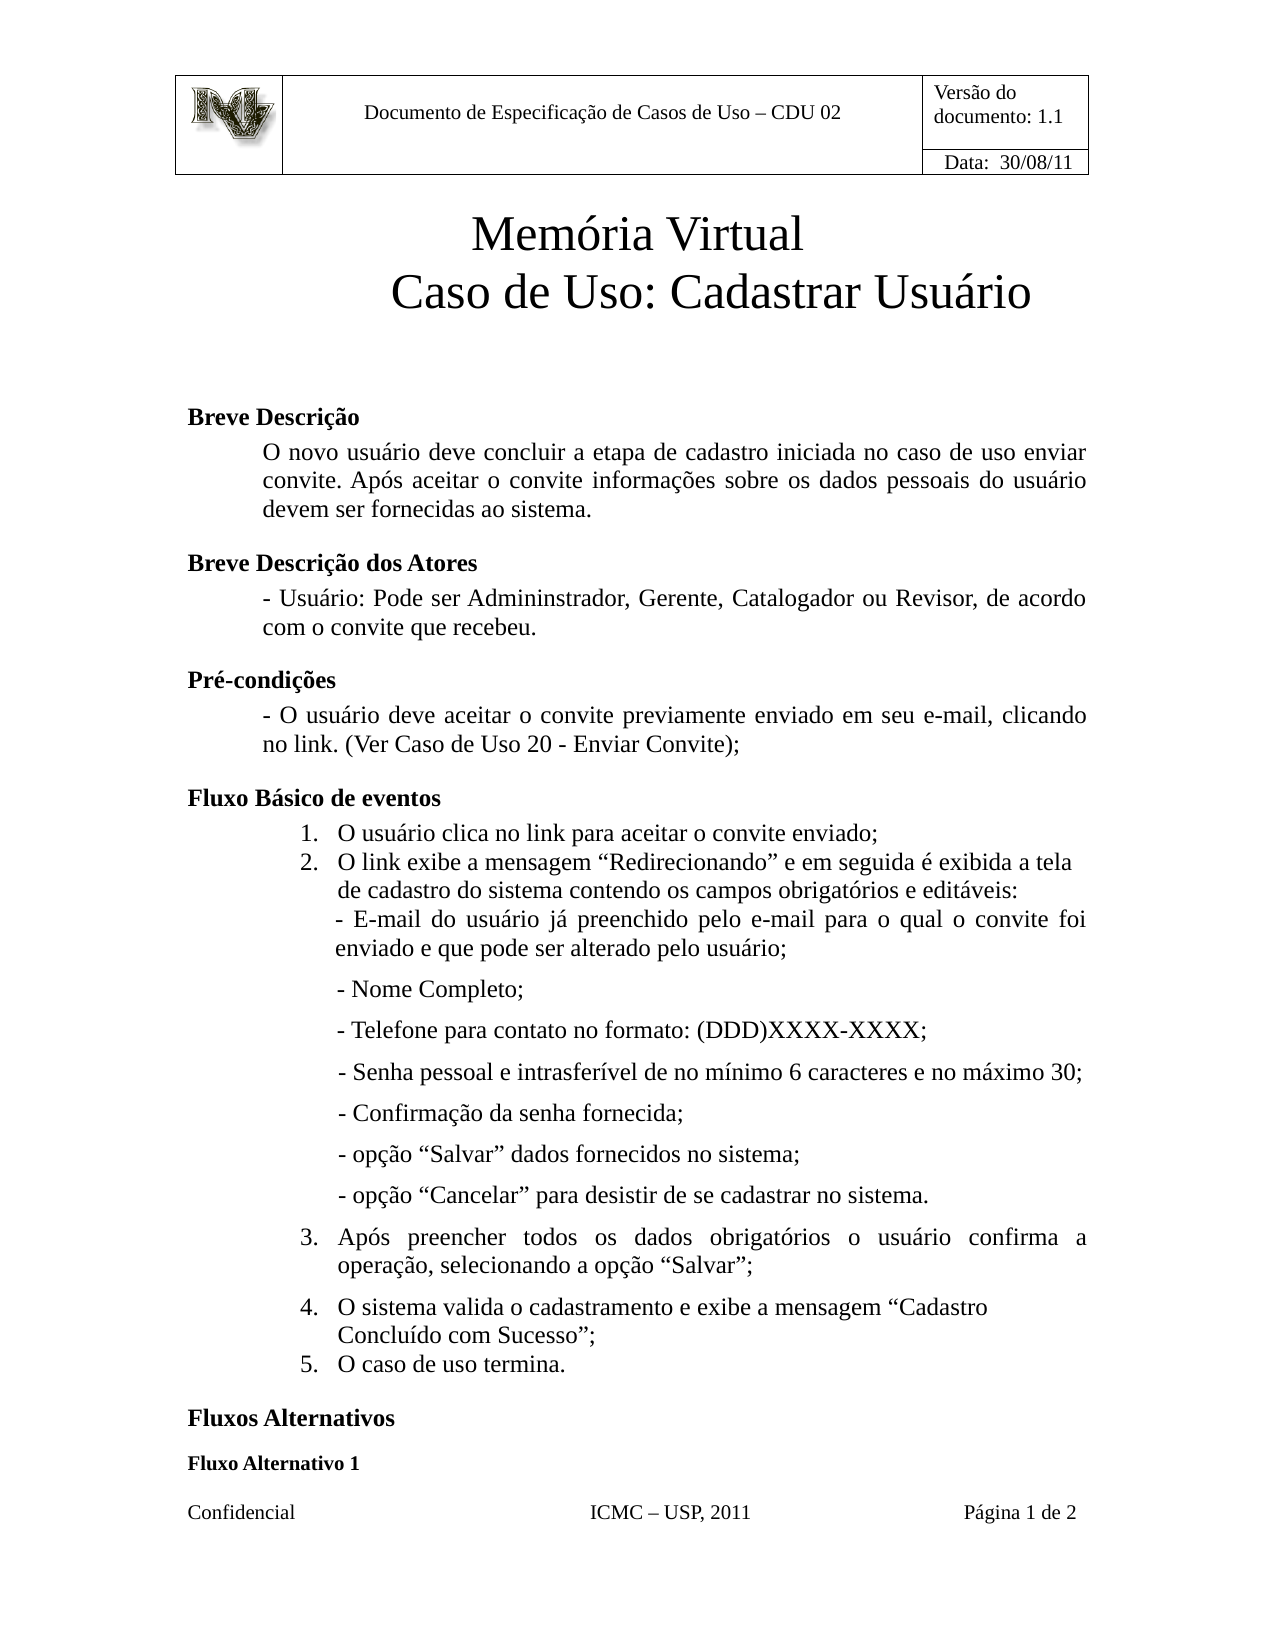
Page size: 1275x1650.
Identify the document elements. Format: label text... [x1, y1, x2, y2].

text - E-mail do usuário já preenchido pelo e-mail para o qual o convite foi enviado e que pode ser alterado pelo usuário; [335, 904, 1087, 962]
list O usuário clica no link para aceitar o convite enviado; [300, 818, 1087, 847]
subtitle Pré-condições [187, 665, 1087, 694]
text Memória Virtual Caso de Uso: Cadastrar Usuário [187, 204, 1087, 319]
list O sistema valida o cadastramento e exibe a mensagem “Cadastro Concluído com Sucesso”; [300, 1292, 1087, 1349]
list O caso de uso termina. [300, 1349, 1087, 1378]
text - Confirmação da senha fornecida; [337, 1098, 1087, 1127]
subtitle Breve Descrição [187, 402, 1087, 430]
text - opção “Salvar” dados fornecidos no sistema; [337, 1139, 1087, 1168]
subtitle Fluxo Básico de eventos [187, 783, 1087, 812]
text - Usuário: Pode ser Admininstrador, Gerente, Catalogador ou Revisor, de acordo com o convite que recebeu. [262, 583, 1087, 640]
list - Telefone para contato no formato: (DDD)XXXX-XXXX; [337, 1015, 1087, 1044]
subtitle Breve Descrição dos Atores [187, 548, 1087, 577]
subtitle Fluxos Alternativos [187, 1403, 1087, 1432]
text O novo usuário deve concluir a etapa de cadastro iniciada no caso de uso enviar convite. Após aceitar o convite informações sobre os dados pessoais do usuário devem ser fornecidas ao sistema. [262, 437, 1087, 523]
subtitle Fluxo Alternativo 1 [187, 1450, 1087, 1475]
list O link exibe a mensagem “Redirecionando” e em seguida é exibida a tela de cadastro do sistema contendo os campos obrigatórios e editáveis: [300, 847, 1087, 904]
picture [186, 76, 277, 151]
text - opção “Cancelar” para desistir de se cadastrar no sistema. [337, 1180, 1087, 1209]
text - Senha pessoal e intrasferível de no mínimo 6 caracteres e no máximo 30; [337, 1057, 1087, 1085]
text - O usuário deve aceitar o convite previamente enviado em seu e-mail, clicando no link. (Ver Caso de Uso 20 - Enviar Convite); [262, 700, 1087, 758]
list Após preencher todos os dados obrigatórios o usuário confirma a operação, selecionando a opção “Salvar”; [300, 1222, 1087, 1279]
list - Nome Completo; [337, 974, 1087, 1003]
